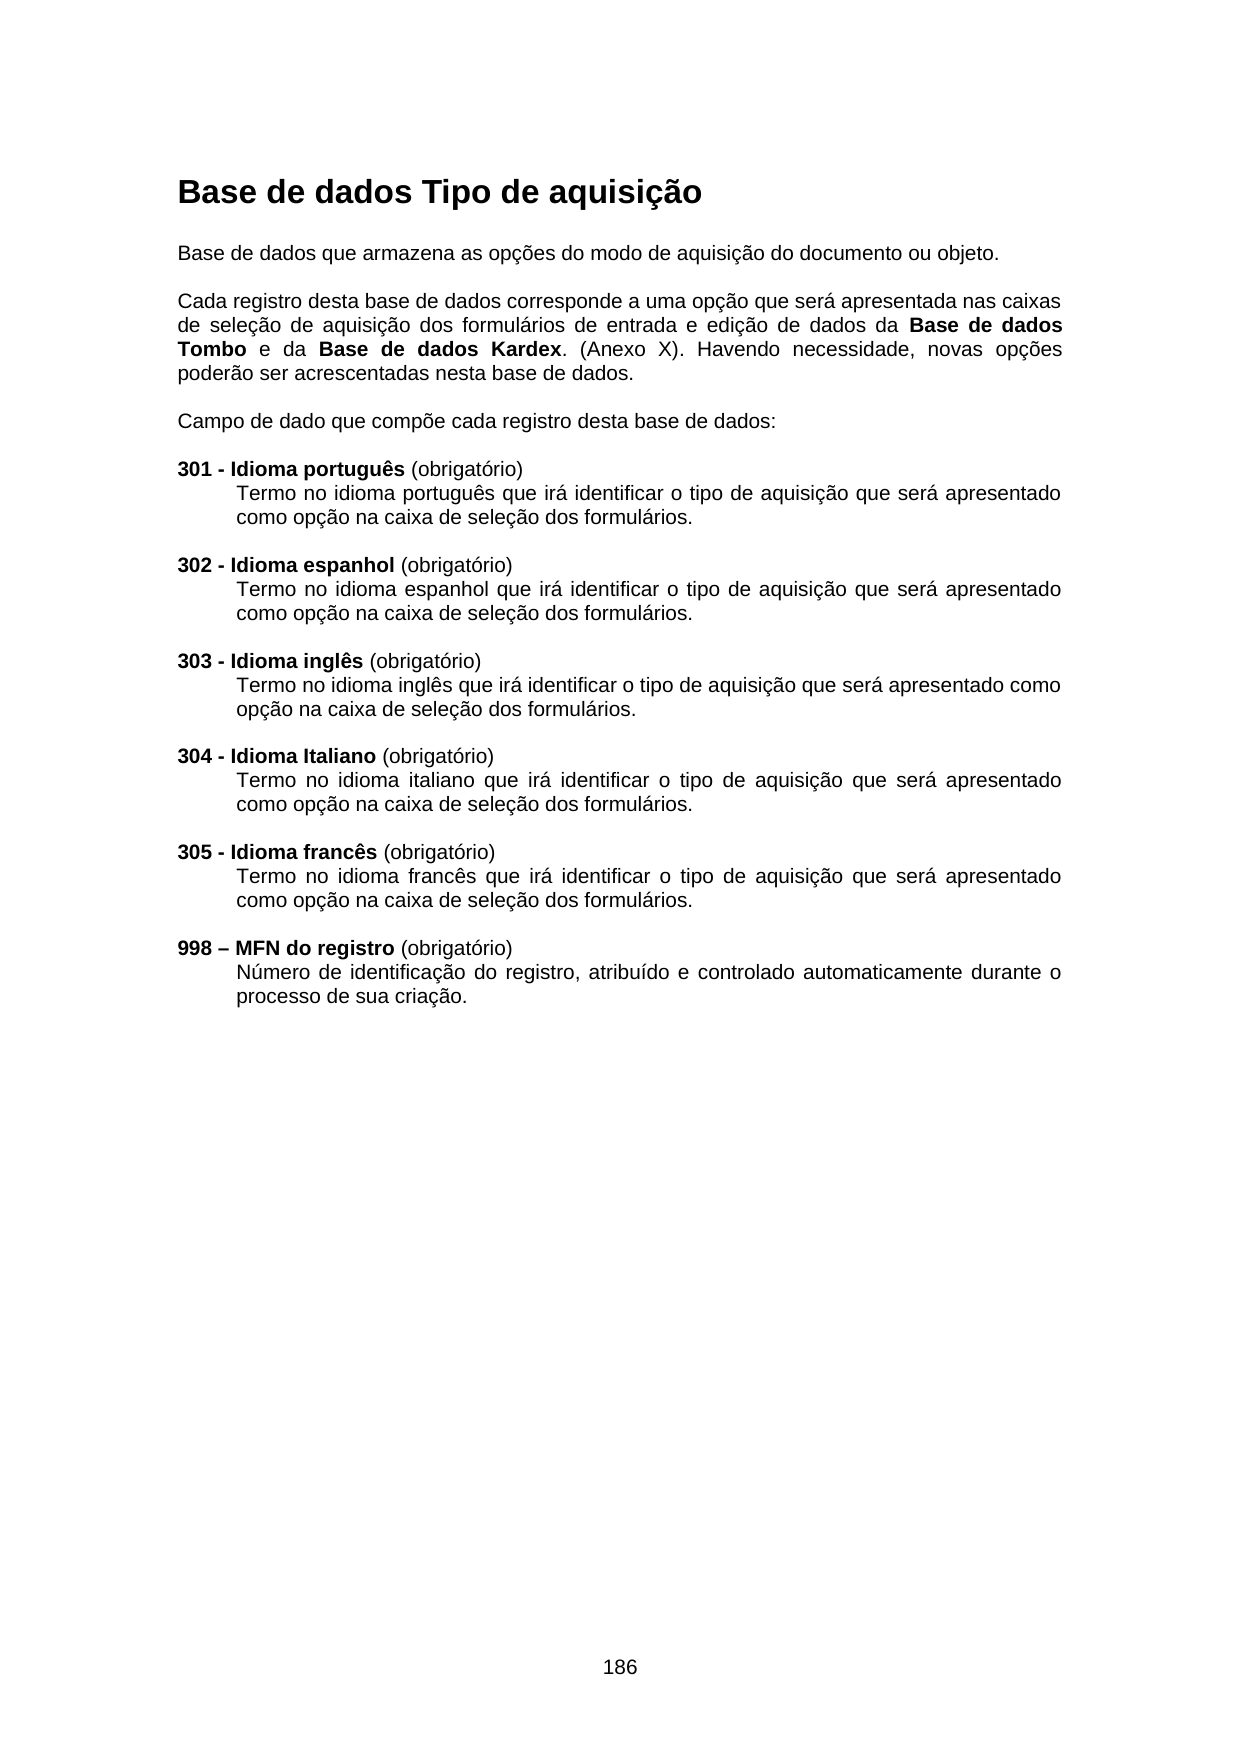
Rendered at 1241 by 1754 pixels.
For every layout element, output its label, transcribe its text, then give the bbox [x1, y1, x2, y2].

text 301 - Idioma português (obrigatório) [177, 457, 1063, 481]
text Cada registro desta base de dados corresponde a uma opção que será apresentada nas caixas de seleção de aquisição dos formulários de entrada e edição de dados da Base de dados Tombo e da Base de dados Kardex. (Anexo X). Havendo necessidade, novas opções poderão ser acrescentadas nesta base de dados. [177, 289, 1063, 385]
text Base de dados que armazena as opções do modo de aquisição do documento ou objeto. [177, 241, 1063, 265]
text Termo no idioma francês que irá identificar o tipo de aquisição que será apresentado como opção na caixa de seleção dos formulários. [236, 864, 1063, 912]
text Termo no idioma português que irá identificar o tipo de aquisição que será apresentado como opção na caixa de seleção dos formulários. [236, 481, 1063, 529]
text 998 – MFN do registro (obrigatório) [177, 936, 1063, 960]
text Termo no idioma italiano que irá identificar o tipo de aquisição que será apresentado como opção na caixa de seleção dos formulários. [236, 768, 1063, 816]
subtitle Base de dados Tipo de aquisição [177, 173, 1063, 211]
text Número de identificação do registro, atribuído e controlado automaticamente durante o processo de sua criação. [236, 960, 1063, 1008]
text Termo no idioma inglês que irá identificar o tipo de aquisição que será apresentado como opção na caixa de seleção dos formulários. [236, 672, 1063, 720]
text 304 - Idioma Italiano (obrigatório) [177, 744, 1063, 768]
text 303 - Idioma inglês (obrigatório) [177, 648, 1063, 672]
text Campo de dado que compõe cada registro desta base de dados: [177, 409, 1063, 433]
text 302 - Idioma espanhol (obrigatório) [177, 553, 1063, 577]
text 305 - Idioma francês (obrigatório) [177, 840, 1063, 864]
text Termo no idioma espanhol que irá identificar o tipo de aquisição que será apresentado como opção na caixa de seleção dos formulários. [236, 577, 1063, 624]
